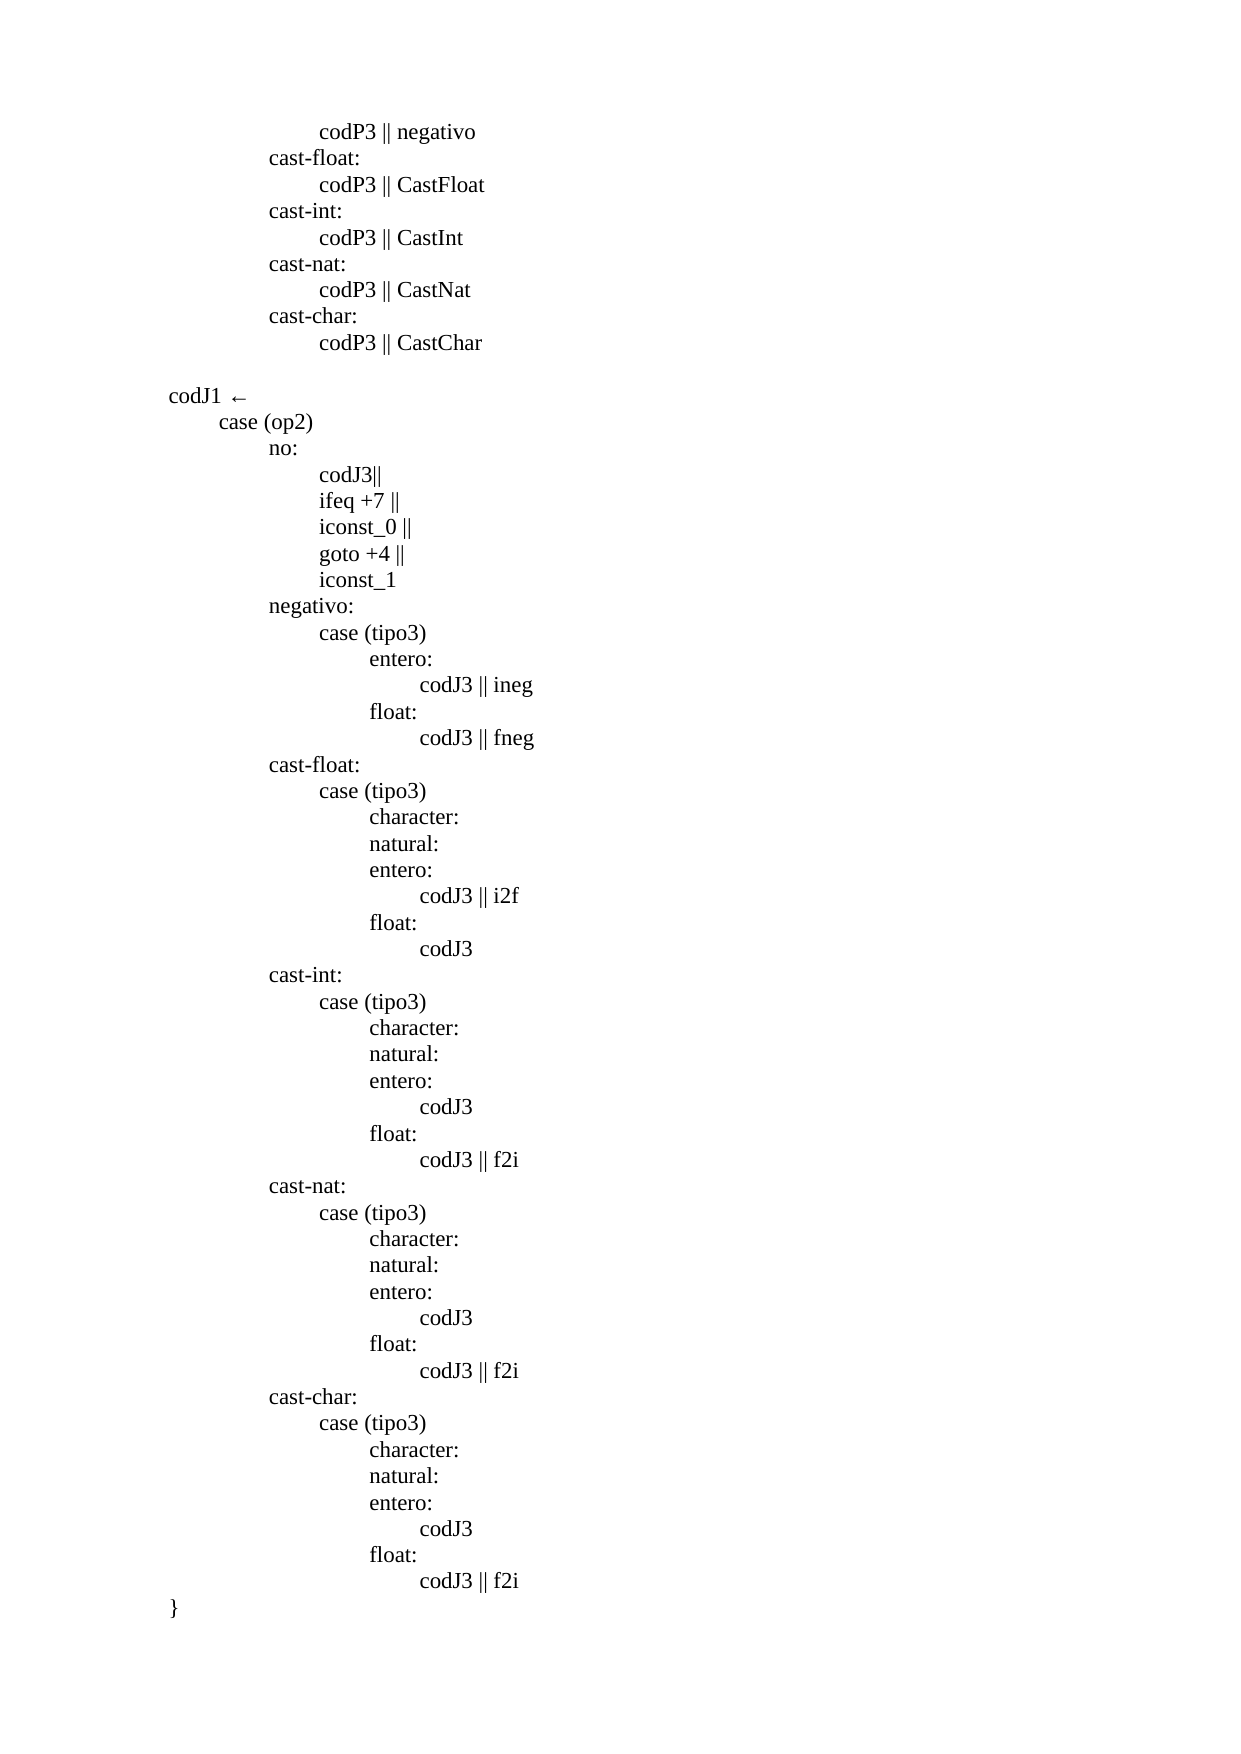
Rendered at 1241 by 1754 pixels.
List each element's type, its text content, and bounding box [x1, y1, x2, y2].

text codJ3 || fneg [118, 724, 1122, 751]
text codJ3 [118, 1304, 1122, 1330]
text cast-char: [118, 1383, 1122, 1409]
text character: [118, 1436, 1122, 1462]
text float: [118, 1541, 1122, 1568]
text entero: [118, 1067, 1122, 1093]
text negativo: [118, 592, 1122, 619]
text natural: [118, 830, 1122, 856]
text cast-int: [118, 197, 1122, 223]
text codP3 || CastNat [118, 276, 1122, 303]
text cast-nat: [118, 250, 1122, 276]
text } [118, 1594, 1122, 1620]
text float: [118, 909, 1122, 935]
text entero: [118, 645, 1122, 672]
text codJ3 || f2i [118, 1146, 1122, 1172]
text cast-int: [118, 961, 1122, 988]
text codJ1 ← [118, 382, 1122, 408]
text codJ3 || f2i [118, 1568, 1122, 1594]
text iconst_1 [118, 566, 1122, 592]
text codJ3 || i2f [118, 882, 1122, 909]
text case (tipo3) [118, 1199, 1122, 1225]
text cast-nat: [118, 1172, 1122, 1199]
text cast-float: [118, 751, 1122, 777]
text goto +4 || [118, 540, 1122, 566]
text codJ3 || f2i [118, 1357, 1122, 1383]
text character: [118, 1014, 1122, 1041]
text float: [118, 1330, 1122, 1357]
text entero: [118, 1488, 1122, 1515]
text natural: [118, 1462, 1122, 1488]
text ifeq +7 || [118, 487, 1122, 513]
text case (tipo3) [118, 1409, 1122, 1436]
text codJ3 || ineg [118, 672, 1122, 698]
text codP3 || negativo [118, 118, 1122, 144]
text no: [118, 434, 1122, 461]
text character: [118, 803, 1122, 830]
text codJ3|| [118, 461, 1122, 487]
text float: [118, 1119, 1122, 1146]
text case (tipo3) [118, 619, 1122, 645]
text codJ3 [118, 1093, 1122, 1119]
text case (op2) [118, 408, 1122, 434]
text cast-char: [118, 303, 1122, 329]
text entero: [118, 856, 1122, 882]
text case (tipo3) [118, 777, 1122, 803]
text codJ3 [118, 935, 1122, 961]
text iconst_0 || [118, 513, 1122, 540]
text natural: [118, 1251, 1122, 1278]
text codP3 || CastChar [118, 329, 1122, 355]
text codP3 || CastInt [118, 223, 1122, 250]
text case (tipo3) [118, 988, 1122, 1014]
text float: [118, 698, 1122, 724]
text cast-float: [118, 144, 1122, 171]
text codP3 || CastFloat [118, 171, 1122, 197]
text character: [118, 1225, 1122, 1251]
text natural: [118, 1041, 1122, 1067]
text entero: [118, 1278, 1122, 1304]
text codJ3 [118, 1515, 1122, 1541]
